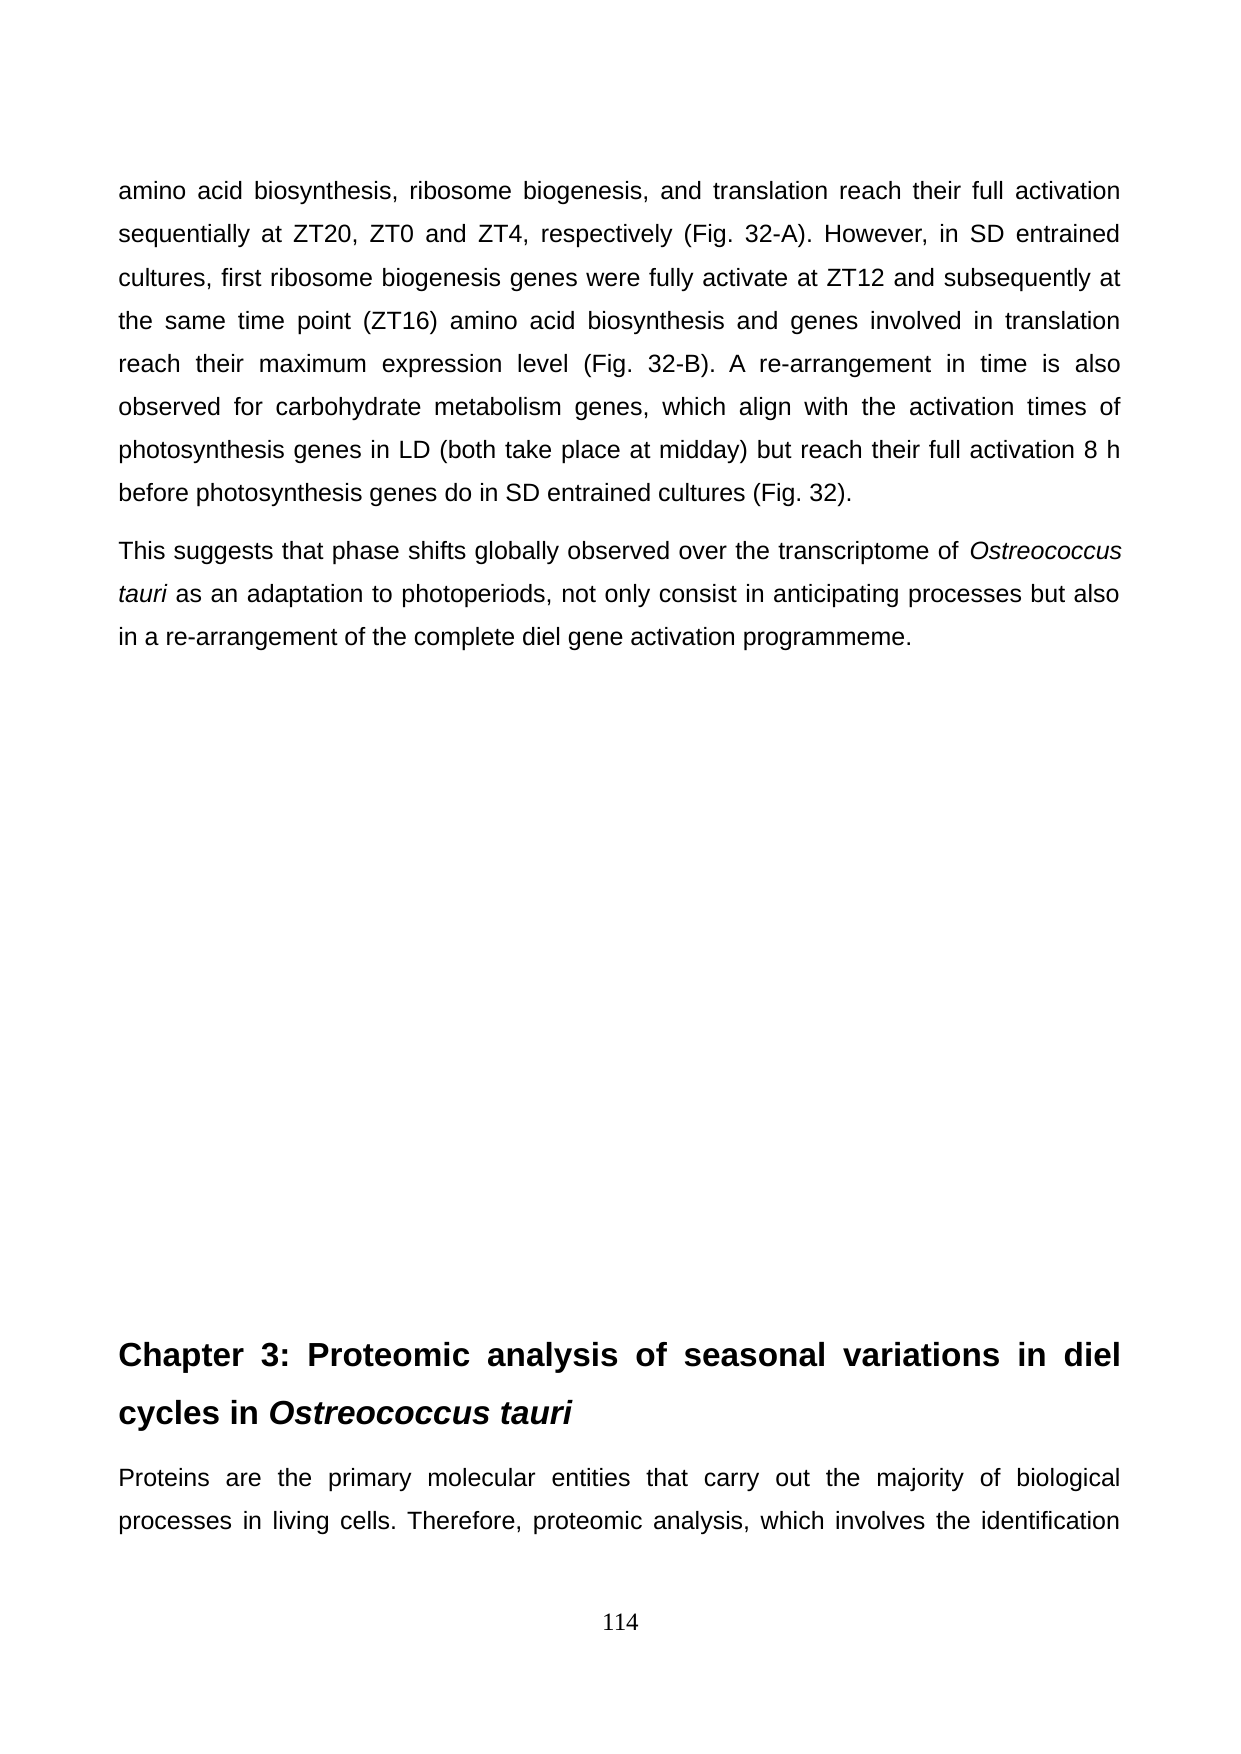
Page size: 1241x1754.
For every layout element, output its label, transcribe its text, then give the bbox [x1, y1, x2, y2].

text This suggests that phase shifts globally observed over the transcriptome of Ostreococcus tauri as an adaptation to photoperiods, not only consist in anticipating processes but also in a re-arrangement of the complete diel gene activation programmeme. [118, 536, 1122, 651]
subtitle Chapter 3: Proteomic analysis of seasonal variations in diel cycles in Ostreococcus tauri [118, 1336, 1122, 1432]
text amino acid biosynthesis, ribosome biogenesis, and translation reach their full activation sequentially at ZT20, ZT0 and ZT4, respectively (Fig. 32-A). However, in SD entrained cultures, first ribosome biogenesis genes were fully activate at ZT12 and subsequently at the same time point (ZT16) amino acid biosynthesis and genes involved in translation reach their maximum expression level (Fig. 32-B). A re-arrangement in time is also observed for carbohydrate metabolism genes, which align with the activation times of photosynthesis genes in LD (both take place at midday) but reach their full activation 8 h before photosynthesis genes do in SD entrained cultures (Fig. 32). [118, 176, 1122, 507]
text Proteins are the primary molecular entities that carry out the majority of biological processes in living cells. Therefore, proteomic analysis, which involves the identification [118, 1463, 1122, 1535]
